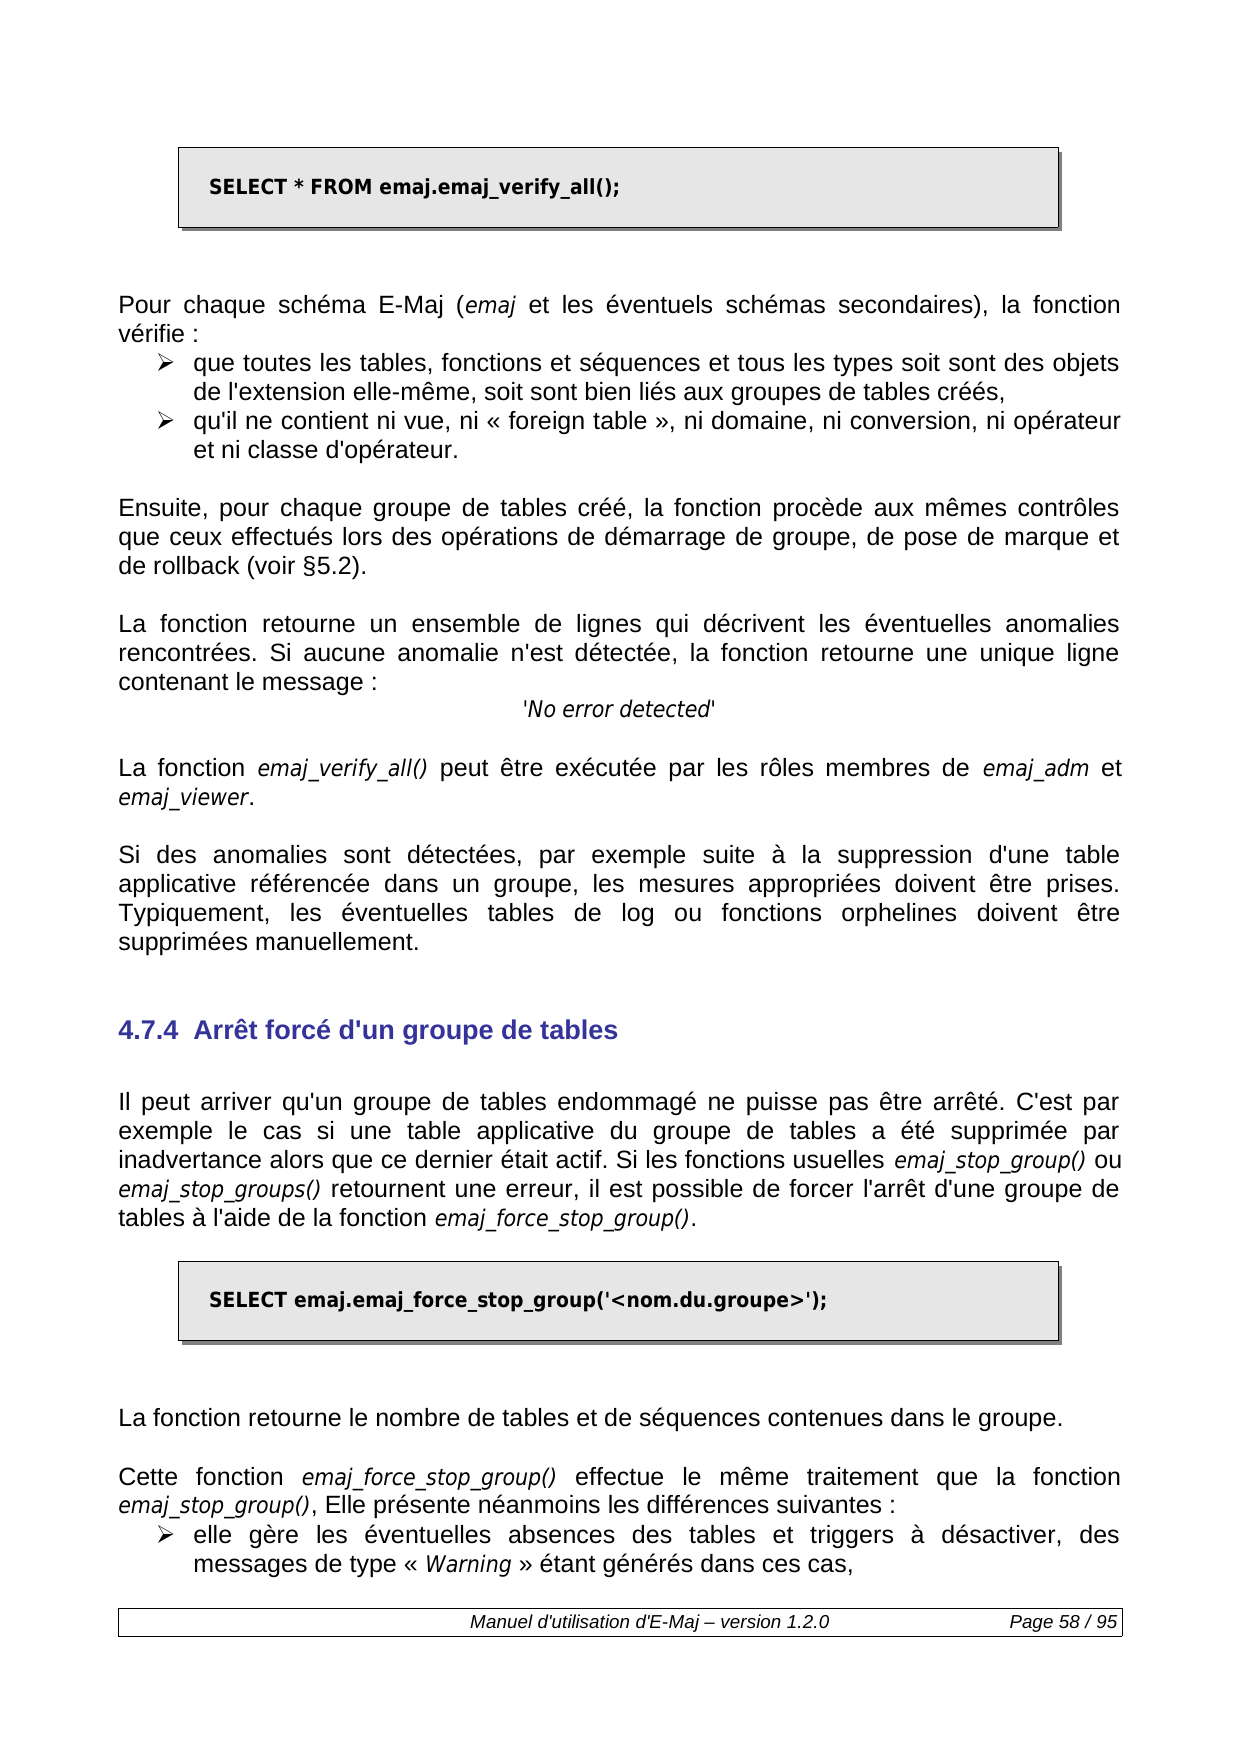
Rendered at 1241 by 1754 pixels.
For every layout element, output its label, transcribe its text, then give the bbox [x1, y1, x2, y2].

list elle gère les éventuelles absences des tables et triggers à désactiver, des messages de type « Warning » étant générés dans ces cas, [156, 1519, 1122, 1578]
subtitle Arrêt forcé d'un groupe de tables [118, 1014, 1122, 1045]
text Il peut arriver qu'un groupe de tables endommagé ne puisse pas être arrêté. C'est par exemple le cas si une table applicative du groupe de tables a été supprimée par inadvertance alors que ce dernier était actif. Si les fonctions usuelles emaj_stop_group() ou emaj_stop_groups() retournent une erreur, il est possible de forcer l'arrêt d'une groupe de tables à l'aide de la fonction emaj_force_stop_group(). [118, 1087, 1122, 1232]
list qu'il ne contient ni vue, ni « foreign table », ni domaine, ni conversion, ni opérateur et ni classe d'opérateur. [156, 406, 1122, 464]
list que toutes les tables, fonctions et séquences et tous les types soit sont des objets de l'extension elle-même, soit sont bien liés aux groupes de tables créés, [156, 348, 1122, 406]
text 'No error detected' [118, 696, 1122, 723]
text Pour chaque schéma E-Maj (emaj et les éventuels schémas secondaires), la fonction vérifie : [118, 289, 1122, 348]
text SELECT * FROM emaj.emaj_verify_all(); [179, 172, 1058, 196]
text Cette fonction emaj_force_stop_group() effectue le même traitement que la fonction emaj_stop_group(), Elle présente néanmoins les différences suivantes : [118, 1461, 1122, 1519]
text Ensuite, pour chaque groupe de tables créé, la fonction procède aux mêmes contrôles que ceux effectués lors des opérations de démarrage de groupe, de pose de marque et de rollback (voir §5.2). [118, 493, 1122, 580]
text La fonction emaj_verify_all() peut être exécutée par les rôles membres de emaj_adm et emaj_viewer. [118, 752, 1122, 811]
text La fonction retourne un ensemble de lignes qui décrivent les éventuelles anomalies rencontrées. Si aucune anomalie n'est détectée, la fonction retourne une unique ligne contenant le message : [118, 609, 1122, 696]
text SELECT emaj.emaj_force_stop_group('<nom.du.groupe>'); [179, 1285, 1058, 1310]
text Si des anomalies sont détectées, par exemple suite à la suppression d'une table applicative référencée dans un groupe, les mesures appropriées doivent être prises. Typiquement, les éventuelles tables de log ou fonctions orphelines doivent être supprimées manuellement. [118, 839, 1122, 956]
text La fonction retourne le nombre de tables et de séquences contenues dans le groupe. [118, 1403, 1122, 1432]
